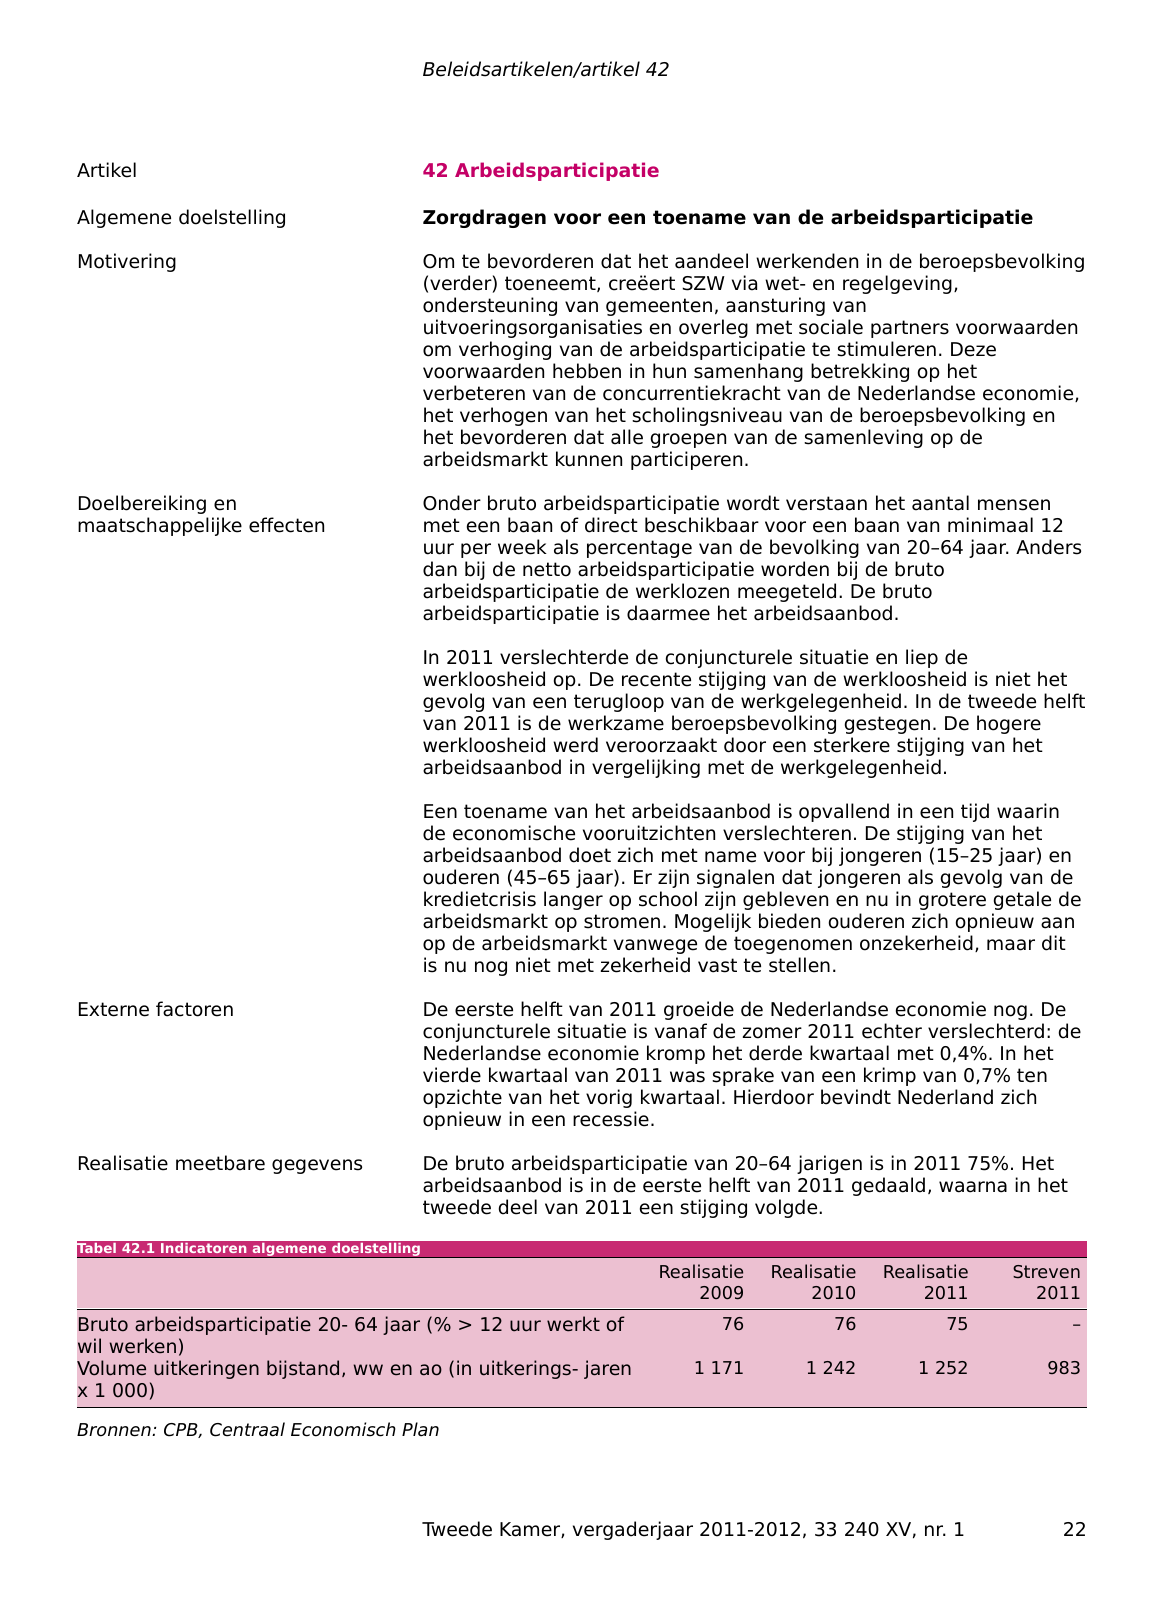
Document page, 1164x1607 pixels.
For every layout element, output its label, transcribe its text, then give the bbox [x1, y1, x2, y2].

table_cell 1 252 [862, 1358, 974, 1407]
text In 2011 verslechterde de conjuncturele situatie en liep de werkloosheid op. De recente stijging van de werkloosheid is niet het gevolg van een terugloop van de werkgelegenheid. In de tweede helft van 2011 is de werkzame beroepsbevolking gestegen. De hogere werkloosheid werd veroorzaakt door een sterkere stijging van het arbeidsaanbod in vergelijking met de werkgelegenheid. [422, 647, 1087, 779]
table_cell 1 171 [638, 1358, 750, 1407]
text De bruto arbeidsparticipatie van 20–64 jarigen is in 2011 75%. Het arbeidsaanbod is in de eerste helft van 2011 gedaald, waarna in het tweede deel van 2011 een stijging volgde. [422, 1153, 1087, 1219]
subtitle Zorgdragen voor een toename van de arbeidsparticipatie [422, 207, 1087, 229]
table_cell Realisatie 2010 [750, 1258, 862, 1308]
table_cell Realisatie 2011 [862, 1258, 974, 1308]
subtitle [77, 229, 399, 237]
table_cell Bronnen: CPB, Centraal Economisch Plan [77, 1408, 1087, 1440]
text Algemene doelstelling [77, 207, 399, 229]
table_cell 76 [750, 1310, 862, 1358]
table_cell 76 [638, 1310, 750, 1358]
table_cell 75 [862, 1310, 974, 1358]
table_cell [77, 1258, 638, 1308]
text Een toename van het arbeidsaanbod is opvallend in een tijd waarin de economische vooruitzichten verslechteren. De stijging van het arbeidsaanbod doet zich met name voor bij jongeren (15–25 jaar) en ouderen (45–65 jaar). Er zijn signalen dat jongeren als gevolg van de kredietcrisis langer op school zijn gebleven en nu in grotere getale de arbeidsmarkt op stromen. Mogelijk bieden ouderen zich opnieuw aan op de arbeidsmarkt vanwege de toegenomen onzekerheid, maar dit is nu nog niet met zekerheid vast te stellen. [422, 801, 1087, 977]
subtitle 42 Arbeidsparticipatie [422, 160, 1087, 182]
text Realisatie meetbare gegevens [77, 1153, 399, 1175]
text Externe factoren [77, 999, 399, 1021]
table_cell 983 [974, 1358, 1087, 1407]
table_cell Volume uitkeringen bijstand, ww en ao (in uitkerings- jaren x 1 000) [77, 1358, 638, 1407]
text De eerste helft van 2011 groeide de Nederlandse economie nog. De conjuncturele situatie is vanaf de zomer 2011 echter verslechterd: de Nederlandse economie kromp het derde kwartaal met 0,4%. In het vierde kwartaal van 2011 was sprake van een krimp van 0,7% ten opzichte van het vorig kwartaal. Hierdoor bevindt Nederland zich opnieuw in een recessie. [422, 999, 1087, 1131]
table_cell Bruto arbeidsparticipatie 20- 64 jaar (% > 12 uur werkt of wil werken) [77, 1310, 638, 1358]
text Onder bruto arbeidsparticipatie wordt verstaan het aantal mensen met een baan of direct beschikbaar voor een baan van minimaal 12 uur per week als percentage van de bevolking van 20–64 jaar. Anders dan bij de netto arbeidsparticipatie worden bij de bruto arbeidsparticipatie de werklozen meegeteld. De bruto arbeidsparticipatie is daarmee het arbeidsaanbod. [422, 493, 1087, 625]
table_cell – [974, 1310, 1087, 1358]
table_cell 1 242 [750, 1358, 862, 1407]
text Artikel [77, 160, 399, 182]
table_cell Realisatie 2009 [638, 1258, 750, 1308]
table_cell Streven 2011 [974, 1258, 1087, 1308]
text Motivering [77, 251, 399, 273]
subtitle [77, 182, 399, 190]
text Doelbereiking en maatschappelijke effecten [77, 493, 399, 537]
text Om te bevorderen dat het aandeel werkenden in de beroepsbevolking (verder) toeneemt, creëert SZW via wet- en regelgeving, ondersteuning van gemeenten, aansturing van uitvoeringsorganisaties en overleg met sociale partners voorwaarden om verhoging van de arbeidsparticipatie te stimuleren. Deze voorwaarden hebben in hun samenhang betrekking op het verbeteren van de concurrentiekracht van de Nederlandse economie, het verhogen van het scholingsniveau van de beroepsbevolking en het bevorderen dat alle groepen van de samenleving op de arbeidsmarkt kunnen participeren. [422, 251, 1087, 471]
table_header Tabel 42.1 Indicatoren algemene doelstelling [77, 1241, 1087, 1257]
